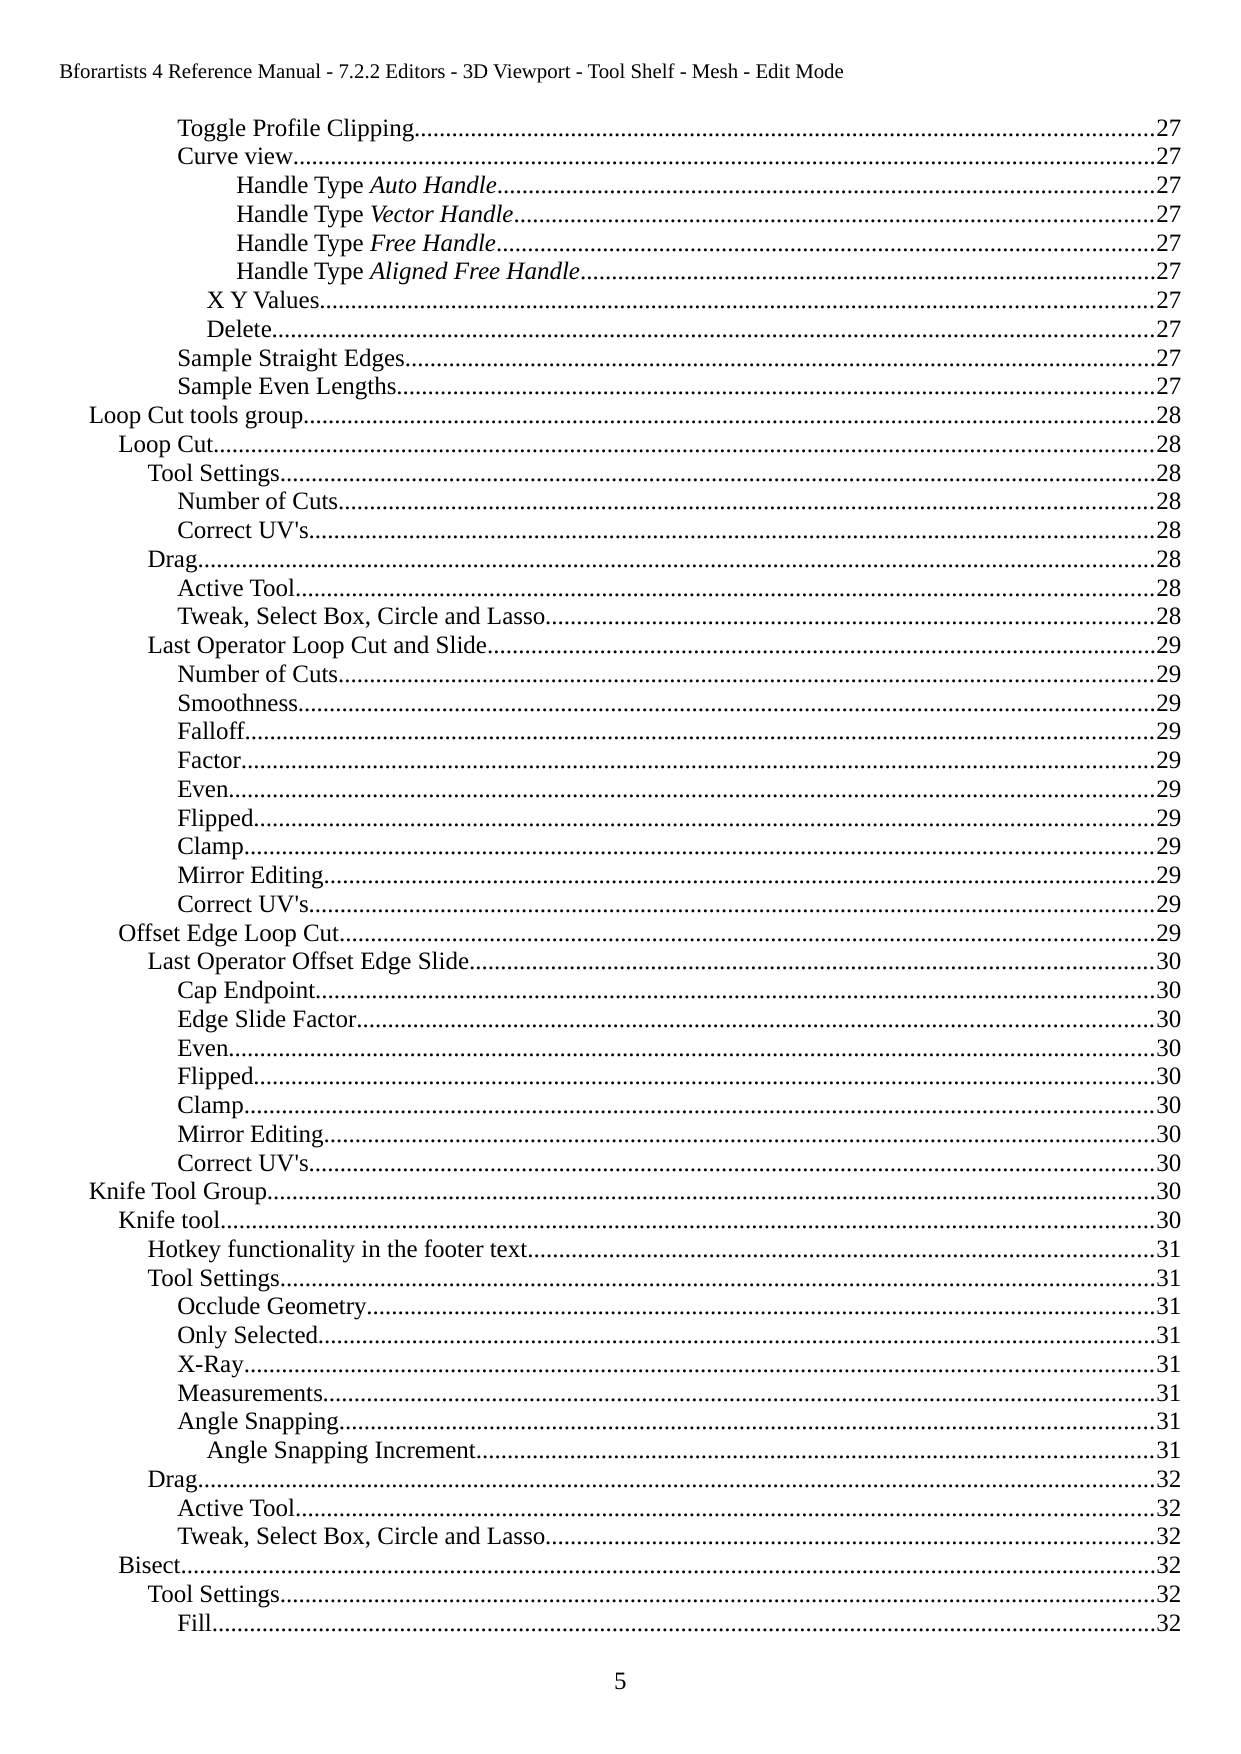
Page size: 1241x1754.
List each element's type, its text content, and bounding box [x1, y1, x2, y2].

text Angle Snapping 31 [177, 1406, 1181, 1435]
text Flipped 29 [177, 803, 1181, 831]
text Handle Type Free Handle 27 [236, 228, 1181, 256]
text Drag 28 [147, 544, 1181, 573]
text Knife tool 30 [118, 1205, 1181, 1234]
text Clamp 30 [177, 1090, 1181, 1119]
text Last Operator Offset Edge Slide 30 [147, 946, 1181, 975]
text Correct UV's 28 [177, 515, 1181, 544]
text Mirror Editing 30 [177, 1119, 1181, 1148]
text Handle Type Auto Handle 27 [236, 170, 1181, 199]
text Clamp 29 [177, 831, 1181, 860]
text Number of Cuts 29 [177, 659, 1181, 688]
text Occlude Geometry 31 [177, 1291, 1181, 1320]
text X-Ray 31 [177, 1349, 1181, 1378]
text Angle Snapping Increment 31 [206, 1435, 1181, 1464]
text Tool Settings 32 [147, 1579, 1181, 1608]
text Tweak, Select Box, Circle and Lasso 32 [177, 1521, 1181, 1550]
text Loop Cut tools group 28 [88, 400, 1181, 429]
text Last Operator Loop Cut and Slide 29 [147, 630, 1181, 659]
text Number of Cuts 28 [177, 486, 1181, 515]
text Knife Tool Group 30 [88, 1176, 1181, 1205]
text Curve view 27 [177, 141, 1181, 170]
text Tool Settings 28 [147, 458, 1181, 486]
text Even 29 [177, 774, 1181, 803]
text Flipped 30 [177, 1061, 1181, 1090]
text Fill 32 [177, 1608, 1181, 1636]
text Tool Settings 31 [147, 1263, 1181, 1291]
text X Y Values 27 [206, 285, 1181, 314]
text Loop Cut 28 [118, 429, 1181, 458]
text Active Tool 28 [177, 573, 1181, 601]
text Delete 27 [206, 314, 1181, 343]
text Mirror Editing 29 [177, 860, 1181, 889]
text Sample Even Lengths 27 [177, 371, 1181, 400]
text Active Tool 32 [177, 1493, 1181, 1521]
text Falloff 29 [177, 716, 1181, 745]
text Hotkey functionality in the footer text 31 [147, 1234, 1181, 1263]
text Correct UV's 30 [177, 1148, 1181, 1176]
text Sample Straight Edges 27 [177, 343, 1181, 371]
text Handle Type Vector Handle 27 [236, 199, 1181, 228]
text Smoothness 29 [177, 688, 1181, 716]
text Edge Slide Factor 30 [177, 1004, 1181, 1033]
text Toggle Profile Clipping 27 [177, 113, 1181, 141]
text Only Selected 31 [177, 1320, 1181, 1349]
text Offset Edge Loop Cut 29 [118, 918, 1181, 946]
text Drag 32 [147, 1464, 1181, 1493]
text Even 30 [177, 1033, 1181, 1061]
text Bisect 32 [118, 1550, 1181, 1579]
text Factor 29 [177, 745, 1181, 774]
text Tweak, Select Box, Circle and Lasso 28 [177, 601, 1181, 630]
text Correct UV's 29 [177, 889, 1181, 918]
text Handle Type Aligned Free Handle 27 [236, 256, 1181, 285]
text Measurements 31 [177, 1378, 1181, 1406]
text Cap Endpoint 30 [177, 975, 1181, 1004]
